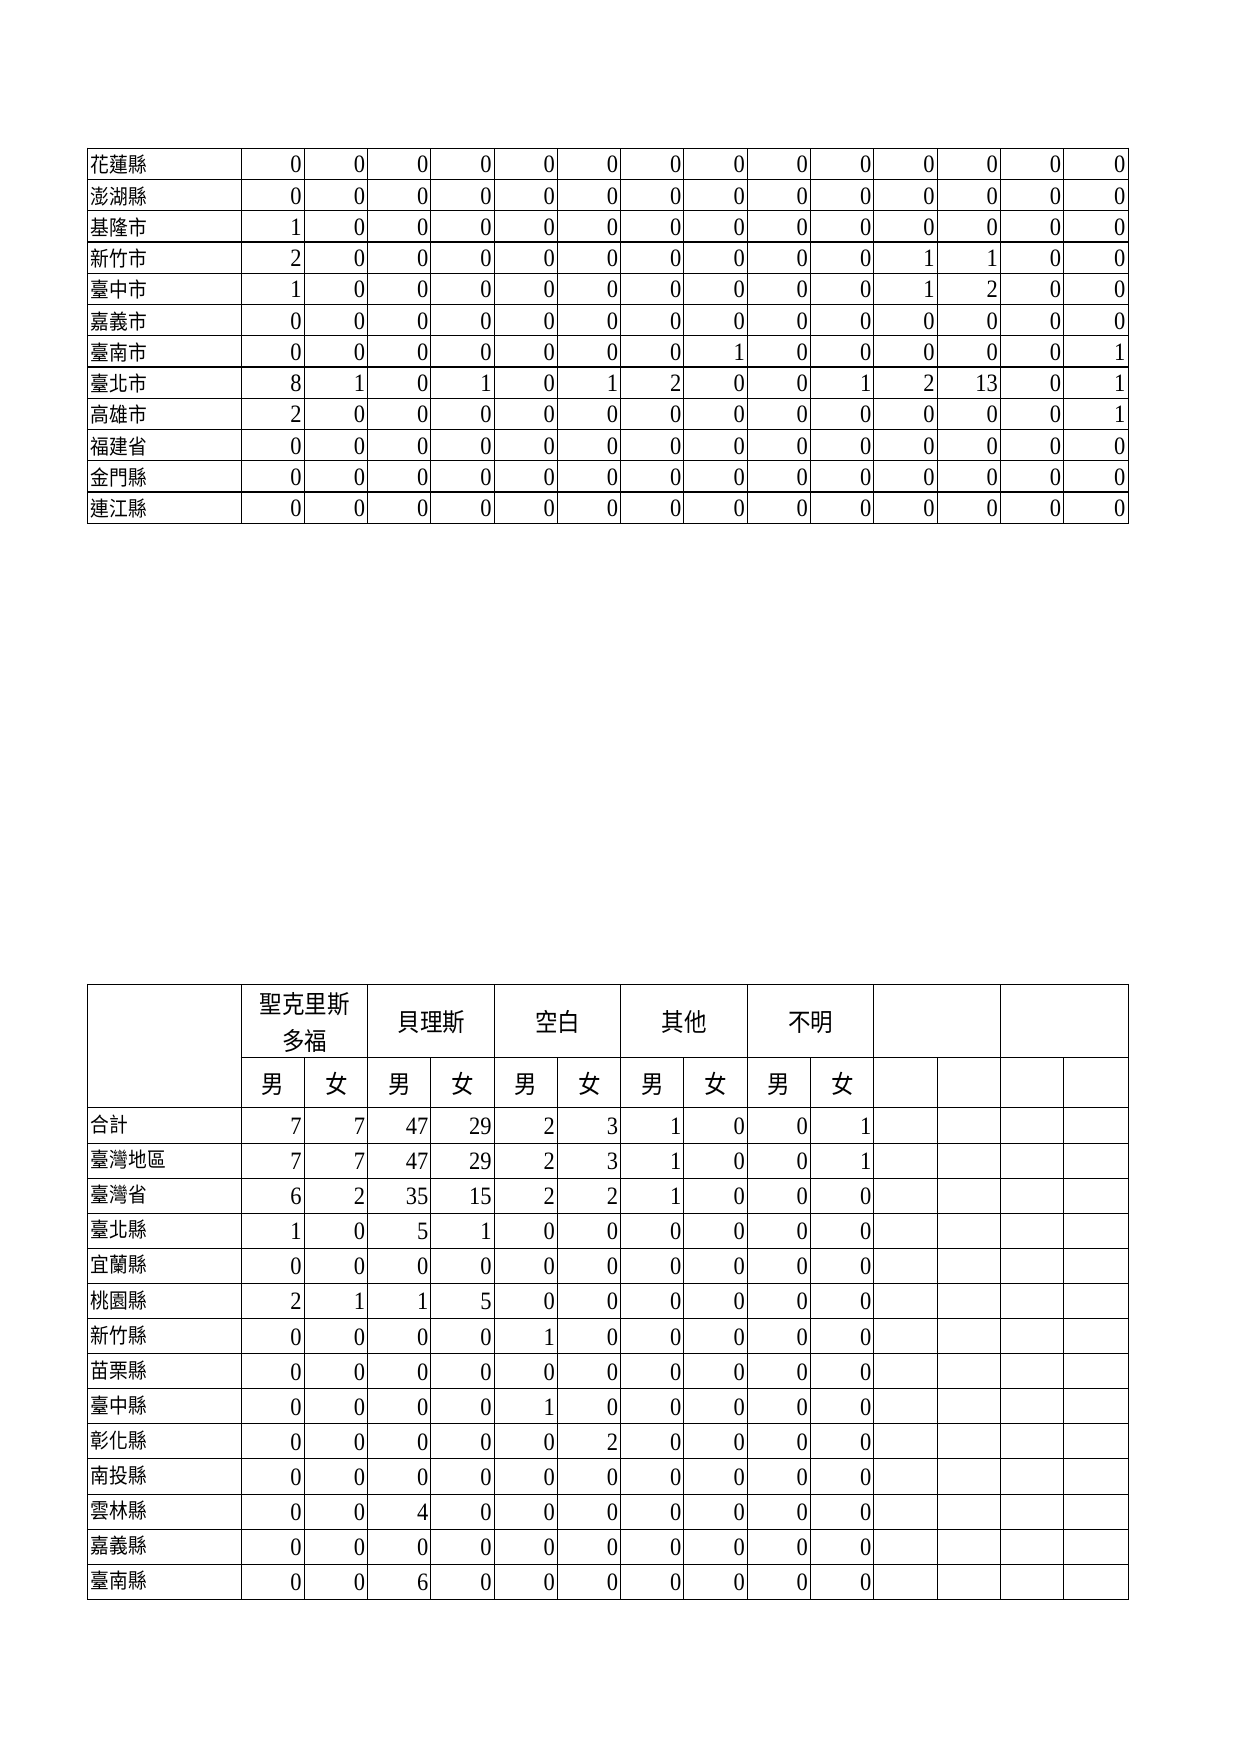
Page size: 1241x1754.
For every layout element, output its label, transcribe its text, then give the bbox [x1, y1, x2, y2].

table_cell 1 [874, 243, 937, 273]
table_cell 0 [242, 493, 304, 523]
table_cell 2 [242, 243, 304, 273]
table_cell 0 [621, 399, 683, 429]
table_cell 0 [305, 1249, 367, 1283]
table_cell 0 [684, 1459, 747, 1493]
table_cell [938, 1354, 1000, 1388]
table_cell 0 [621, 1319, 683, 1353]
table_cell 0 [811, 1530, 873, 1564]
table_cell 1 [495, 1319, 557, 1353]
table_cell 7 [242, 1144, 304, 1177]
table_cell [1001, 1459, 1063, 1493]
table_cell 8 [242, 368, 304, 398]
table_cell 0 [748, 1108, 810, 1142]
table_cell [1064, 1284, 1128, 1318]
table_cell [874, 1249, 937, 1283]
table_cell 0 [748, 180, 810, 210]
table_cell 0 [431, 1319, 494, 1353]
table_header 不明 [748, 985, 873, 1057]
table_cell 0 [811, 1249, 873, 1283]
table_cell [874, 1495, 937, 1528]
table_cell 0 [558, 1530, 620, 1564]
table_cell 臺中縣 [88, 1389, 241, 1423]
table_cell [1001, 1058, 1063, 1107]
table_cell 0 [748, 1354, 810, 1388]
table_cell [1064, 1389, 1128, 1423]
table_cell 0 [431, 149, 494, 179]
table_cell 臺中市 [88, 274, 241, 304]
table_cell 0 [558, 1319, 620, 1353]
table_cell 0 [1001, 399, 1063, 429]
table_cell [1064, 1214, 1128, 1248]
table_cell 0 [242, 305, 304, 335]
table_cell 花蓮縣 [88, 149, 241, 179]
table_cell 1 [621, 1179, 683, 1213]
table_cell 0 [495, 336, 557, 366]
table_cell 臺南縣 [88, 1565, 241, 1599]
table_cell 1 [811, 368, 873, 398]
table_cell 0 [368, 1354, 430, 1388]
table_cell 0 [748, 274, 810, 304]
table_cell 7 [305, 1108, 367, 1142]
table_header 空白 [495, 985, 620, 1057]
table_cell 0 [431, 1495, 494, 1528]
table_cell 1 [495, 1389, 557, 1423]
table_cell [1001, 1565, 1063, 1599]
table_cell 1 [242, 1214, 304, 1248]
table_cell 0 [748, 1319, 810, 1353]
table_cell 0 [748, 430, 810, 460]
table_cell 0 [874, 461, 937, 491]
table_cell 男 [242, 1058, 304, 1107]
table_cell 1 [431, 1214, 494, 1248]
table_cell 0 [1064, 243, 1128, 273]
table_cell 5 [431, 1284, 494, 1318]
table_cell 0 [305, 336, 367, 366]
table_cell 0 [811, 1284, 873, 1318]
table_cell 0 [684, 1530, 747, 1564]
table_cell 0 [305, 1530, 367, 1564]
table_cell [1001, 1284, 1063, 1318]
table_cell 0 [242, 1459, 304, 1493]
table_cell [1064, 1319, 1128, 1353]
table_cell 0 [621, 1214, 683, 1248]
table_cell 0 [1001, 493, 1063, 523]
table_cell 0 [621, 1424, 683, 1458]
table_cell 0 [621, 1495, 683, 1528]
table_cell 0 [1064, 430, 1128, 460]
table_cell 0 [495, 274, 557, 304]
table_cell [1001, 1354, 1063, 1388]
table_cell 0 [748, 1424, 810, 1458]
table_cell 0 [558, 211, 620, 241]
table_cell 0 [431, 336, 494, 366]
table_cell 0 [368, 368, 430, 398]
table_cell [938, 1389, 1000, 1423]
table_cell 4 [368, 1495, 430, 1528]
table_cell 0 [368, 430, 430, 460]
table_cell 35 [368, 1179, 430, 1213]
table_cell [938, 1495, 1000, 1528]
table_cell 0 [305, 305, 367, 335]
table_cell 0 [305, 461, 367, 491]
table_cell 0 [748, 336, 810, 366]
table_cell 6 [242, 1179, 304, 1213]
table_cell 桃園縣 [88, 1284, 241, 1318]
table_cell 0 [242, 1354, 304, 1388]
table_cell 男 [495, 1058, 557, 1107]
table_cell 0 [305, 1565, 367, 1599]
table_cell 0 [242, 430, 304, 460]
table_cell 0 [558, 430, 620, 460]
table_cell 1 [938, 243, 1000, 273]
table_cell 0 [621, 1565, 683, 1599]
table_cell 2 [558, 1179, 620, 1213]
table_cell [874, 1214, 937, 1248]
table_cell 0 [495, 461, 557, 491]
table_cell 0 [874, 430, 937, 460]
table_cell 0 [1001, 243, 1063, 273]
table_cell 臺北縣 [88, 1214, 241, 1248]
table_cell 0 [811, 1179, 873, 1213]
table_cell 宜蘭縣 [88, 1249, 241, 1283]
table_cell 0 [684, 1354, 747, 1388]
table_cell 6 [368, 1565, 430, 1599]
table_cell [1064, 1249, 1128, 1283]
table_cell 0 [811, 1319, 873, 1353]
table_cell 臺南市 [88, 336, 241, 366]
table_cell [1064, 1565, 1128, 1599]
table_cell 0 [811, 461, 873, 491]
table_cell 0 [684, 1108, 747, 1142]
table_cell [1001, 1495, 1063, 1528]
table_cell 0 [431, 305, 494, 335]
table_cell 0 [1001, 336, 1063, 366]
table_header [874, 985, 1000, 1057]
table_cell 0 [874, 211, 937, 241]
table_cell 0 [242, 180, 304, 210]
table_cell 0 [305, 1354, 367, 1388]
table_cell 新竹縣 [88, 1319, 241, 1353]
table_cell 29 [431, 1144, 494, 1177]
table_cell 0 [811, 1565, 873, 1599]
table_cell 2 [558, 1424, 620, 1458]
table_cell 0 [684, 211, 747, 241]
table_cell 0 [748, 1530, 810, 1564]
table_cell 15 [431, 1179, 494, 1213]
table_cell 0 [748, 1495, 810, 1528]
table_cell 0 [431, 399, 494, 429]
table_cell 0 [558, 1459, 620, 1493]
table_cell 臺北市 [88, 368, 241, 398]
table_cell 0 [558, 1354, 620, 1388]
table_cell 0 [811, 493, 873, 523]
table_cell 0 [684, 1284, 747, 1318]
table_cell [938, 1530, 1000, 1564]
table_cell 0 [684, 1319, 747, 1353]
table_cell 0 [495, 1214, 557, 1248]
table_cell 2 [242, 399, 304, 429]
table_cell 0 [431, 1459, 494, 1493]
table_cell 1 [811, 1144, 873, 1177]
table_cell 0 [495, 368, 557, 398]
table_cell 1 [621, 1108, 683, 1142]
table_cell 女 [684, 1058, 747, 1107]
table_cell [938, 1459, 1000, 1493]
table_cell 0 [431, 461, 494, 491]
table_cell 1 [305, 368, 367, 398]
table_cell 0 [368, 1389, 430, 1423]
table_cell 0 [684, 1179, 747, 1213]
table_cell [1001, 1179, 1063, 1213]
table_cell 0 [811, 1424, 873, 1458]
table_cell 0 [305, 1389, 367, 1423]
table_cell [1001, 1389, 1063, 1423]
table_cell 0 [558, 180, 620, 210]
table_cell 0 [938, 305, 1000, 335]
table_cell 0 [684, 1214, 747, 1248]
table_cell 0 [748, 1389, 810, 1423]
table_cell 1 [874, 274, 937, 304]
table_cell 0 [558, 336, 620, 366]
table_cell 0 [684, 461, 747, 491]
table_cell 0 [305, 399, 367, 429]
table_cell 0 [811, 336, 873, 366]
table_cell 1 [1064, 399, 1128, 429]
table_cell 0 [748, 1144, 810, 1177]
table_cell 0 [621, 336, 683, 366]
table_cell 1 [684, 336, 747, 366]
table_cell 連江縣 [88, 493, 241, 523]
table_cell 0 [748, 305, 810, 335]
table_cell 0 [495, 430, 557, 460]
table_cell 0 [431, 1249, 494, 1283]
table_cell [1064, 1108, 1128, 1142]
table_cell 0 [495, 1459, 557, 1493]
table_cell 0 [1064, 274, 1128, 304]
table_cell 嘉義市 [88, 305, 241, 335]
table_cell 0 [1001, 305, 1063, 335]
table_cell [1001, 1424, 1063, 1458]
table_cell 0 [874, 336, 937, 366]
table_cell 1 [811, 1108, 873, 1142]
table_cell 0 [684, 1249, 747, 1283]
table_cell [874, 1459, 937, 1493]
table_cell 0 [305, 1495, 367, 1528]
table_cell 0 [684, 274, 747, 304]
table_cell 0 [305, 1319, 367, 1353]
table_cell 0 [495, 1424, 557, 1458]
table_cell 0 [1064, 493, 1128, 523]
table_cell [938, 1249, 1000, 1283]
table_cell 0 [495, 399, 557, 429]
table_cell 0 [1001, 180, 1063, 210]
table_cell 0 [748, 243, 810, 273]
table_cell 0 [368, 180, 430, 210]
table_cell 新竹市 [88, 243, 241, 273]
table_cell 0 [495, 149, 557, 179]
table_cell 苗栗縣 [88, 1354, 241, 1388]
table_cell 0 [811, 180, 873, 210]
table_cell 2 [242, 1284, 304, 1318]
table_cell 0 [305, 180, 367, 210]
table_cell 金門縣 [88, 461, 241, 491]
table_header 貝理斯 [368, 985, 494, 1057]
table_cell 0 [242, 149, 304, 179]
table_cell 0 [938, 399, 1000, 429]
table_cell 0 [938, 180, 1000, 210]
table_cell 3 [558, 1144, 620, 1177]
table_cell 男 [368, 1058, 430, 1107]
table_cell 男 [621, 1058, 683, 1107]
table_cell 1 [305, 1284, 367, 1318]
table_cell 0 [621, 1389, 683, 1423]
table_cell 0 [1001, 461, 1063, 491]
table_cell 7 [305, 1144, 367, 1177]
table_cell 0 [811, 211, 873, 241]
table_cell 0 [874, 399, 937, 429]
table_cell [938, 1108, 1000, 1142]
table_cell 0 [748, 1214, 810, 1248]
table_cell 2 [495, 1179, 557, 1213]
table_cell 0 [1064, 180, 1128, 210]
table_cell [1001, 1108, 1063, 1142]
table_cell 0 [684, 243, 747, 273]
table_cell 0 [368, 149, 430, 179]
table_cell [1064, 1058, 1128, 1107]
table_cell 47 [368, 1144, 430, 1177]
table_cell 0 [748, 149, 810, 179]
table_cell 1 [621, 1144, 683, 1177]
table_cell 0 [495, 1284, 557, 1318]
table_cell 嘉義縣 [88, 1530, 241, 1564]
table_cell 女 [558, 1058, 620, 1107]
table_cell 0 [431, 1354, 494, 1388]
table_cell [1064, 1459, 1128, 1493]
table_cell [1064, 1495, 1128, 1528]
table_cell 0 [938, 493, 1000, 523]
table_cell 0 [621, 149, 683, 179]
table_cell 0 [558, 1284, 620, 1318]
table_cell 0 [558, 399, 620, 429]
table_cell 0 [1001, 149, 1063, 179]
table_cell 0 [684, 430, 747, 460]
table_cell 0 [938, 149, 1000, 179]
table_cell 0 [305, 274, 367, 304]
table_cell 0 [748, 1565, 810, 1599]
table_cell 0 [431, 493, 494, 523]
table_cell 5 [368, 1214, 430, 1248]
table_cell 0 [495, 1354, 557, 1388]
table_cell 0 [748, 399, 810, 429]
table_cell 0 [558, 1565, 620, 1599]
table_cell 0 [305, 211, 367, 241]
table_cell 0 [495, 1530, 557, 1564]
table_cell 0 [684, 1389, 747, 1423]
table_cell 0 [242, 1424, 304, 1458]
table_cell 0 [558, 1214, 620, 1248]
table_cell 0 [242, 1530, 304, 1564]
table_cell 0 [621, 1354, 683, 1388]
table_cell [1001, 1319, 1063, 1353]
table_cell 0 [558, 243, 620, 273]
table_cell 1 [242, 211, 304, 241]
table_cell 0 [811, 1214, 873, 1248]
table_cell 0 [495, 211, 557, 241]
table_cell 0 [305, 493, 367, 523]
table_cell 0 [811, 305, 873, 335]
table_cell 0 [368, 1319, 430, 1353]
table_cell [1001, 1249, 1063, 1283]
table_cell 0 [368, 1249, 430, 1283]
table_cell 0 [368, 305, 430, 335]
table_cell 0 [558, 305, 620, 335]
table_cell 0 [558, 1495, 620, 1528]
table_cell 0 [748, 1284, 810, 1318]
table_cell 0 [1064, 211, 1128, 241]
table_cell 0 [431, 1389, 494, 1423]
table_cell 0 [684, 399, 747, 429]
table_cell 0 [1064, 305, 1128, 335]
table_cell [1001, 1144, 1063, 1177]
table_cell 0 [305, 149, 367, 179]
table_cell 1 [1064, 336, 1128, 366]
table_cell 0 [811, 243, 873, 273]
table_cell [874, 1058, 937, 1107]
table_cell 0 [811, 274, 873, 304]
table_cell 0 [811, 1389, 873, 1423]
table_cell [1001, 1530, 1063, 1564]
table_cell 0 [431, 1565, 494, 1599]
table_cell 女 [811, 1058, 873, 1107]
table_cell 0 [242, 461, 304, 491]
table_cell [938, 1319, 1000, 1353]
table_cell 0 [811, 399, 873, 429]
table_cell 13 [938, 368, 1000, 398]
table_cell 彰化縣 [88, 1424, 241, 1458]
table_cell [874, 1354, 937, 1388]
table_cell 0 [811, 1459, 873, 1493]
table_cell 0 [748, 1179, 810, 1213]
table_cell 2 [305, 1179, 367, 1213]
table_cell 0 [495, 1495, 557, 1528]
table_cell 0 [1001, 274, 1063, 304]
table_cell 3 [558, 1108, 620, 1142]
table_cell 合計 [88, 1108, 241, 1142]
table_cell 0 [621, 180, 683, 210]
table_cell 0 [495, 1249, 557, 1283]
table_cell 1 [431, 368, 494, 398]
table_cell [938, 1179, 1000, 1213]
table_cell 0 [368, 461, 430, 491]
table_cell [874, 1284, 937, 1318]
table_cell 0 [748, 493, 810, 523]
table_cell 1 [1064, 368, 1128, 398]
table_cell 0 [748, 368, 810, 398]
table_cell 0 [431, 243, 494, 273]
table_cell 1 [242, 274, 304, 304]
table_cell 0 [305, 1214, 367, 1248]
table_cell 0 [748, 461, 810, 491]
table_cell 0 [874, 493, 937, 523]
table_cell 0 [1001, 368, 1063, 398]
table_cell 0 [368, 1459, 430, 1493]
table_cell 2 [495, 1144, 557, 1177]
table_cell 0 [684, 1495, 747, 1528]
table_cell [874, 1565, 937, 1599]
table_cell 男 [748, 1058, 810, 1107]
table_cell 0 [938, 461, 1000, 491]
table_cell 0 [684, 149, 747, 179]
table_cell 0 [368, 1530, 430, 1564]
table_cell 高雄市 [88, 399, 241, 429]
table_cell 2 [874, 368, 937, 398]
table_cell 0 [495, 1565, 557, 1599]
table_header 聖克里斯 多福 [242, 985, 367, 1057]
table_cell 0 [748, 1249, 810, 1283]
table_cell 0 [1064, 149, 1128, 179]
table_cell [938, 1284, 1000, 1318]
table_cell [874, 1108, 937, 1142]
table_header [88, 985, 241, 1107]
table_cell 基隆市 [88, 211, 241, 241]
table_cell 1 [558, 368, 620, 398]
table_cell 0 [684, 368, 747, 398]
table_cell 0 [305, 430, 367, 460]
table_cell 0 [684, 180, 747, 210]
table_cell 1 [368, 1284, 430, 1318]
table_cell [1064, 1179, 1128, 1213]
table_cell 女 [305, 1058, 367, 1107]
table_cell 0 [558, 461, 620, 491]
table_cell 0 [811, 1354, 873, 1388]
table_cell 0 [748, 211, 810, 241]
table_cell 0 [874, 305, 937, 335]
table_cell [938, 1424, 1000, 1458]
table_cell 7 [242, 1108, 304, 1142]
table_cell 0 [938, 211, 1000, 241]
table_cell [1064, 1144, 1128, 1177]
table_cell 0 [1064, 461, 1128, 491]
table_cell 臺灣省 [88, 1179, 241, 1213]
table_cell 0 [495, 180, 557, 210]
table_cell [1001, 1214, 1063, 1248]
table_cell 0 [368, 1424, 430, 1458]
table_cell 0 [305, 243, 367, 273]
table_cell 雲林縣 [88, 1495, 241, 1528]
table_cell [1064, 1354, 1128, 1388]
table_cell 0 [621, 461, 683, 491]
table_cell [874, 1389, 937, 1423]
table_cell 0 [431, 274, 494, 304]
table_cell 0 [684, 1144, 747, 1177]
table_cell 0 [621, 211, 683, 241]
table_cell 0 [368, 211, 430, 241]
table_cell 臺灣地區 [88, 1144, 241, 1177]
table_cell 0 [495, 243, 557, 273]
table_cell [938, 1565, 1000, 1599]
table_cell 0 [431, 211, 494, 241]
table_cell 0 [558, 1249, 620, 1283]
table_cell 0 [621, 1530, 683, 1564]
table_cell 女 [431, 1058, 494, 1107]
table_cell 0 [431, 180, 494, 210]
table_cell 2 [495, 1108, 557, 1142]
table_cell 0 [811, 430, 873, 460]
table_cell [874, 1319, 937, 1353]
table_cell 0 [1001, 211, 1063, 241]
table_cell 南投縣 [88, 1459, 241, 1493]
table_cell 0 [368, 243, 430, 273]
table_cell 0 [558, 274, 620, 304]
table_cell 0 [811, 1495, 873, 1528]
table_cell 0 [558, 149, 620, 179]
table_cell 0 [874, 180, 937, 210]
table_cell 0 [242, 336, 304, 366]
table_cell 0 [242, 1249, 304, 1283]
table_cell 0 [938, 430, 1000, 460]
table_cell 0 [748, 1459, 810, 1493]
table_cell 0 [242, 1319, 304, 1353]
table_cell [874, 1179, 937, 1213]
table_cell [938, 1144, 1000, 1177]
table_cell 0 [621, 430, 683, 460]
table_cell 0 [621, 1459, 683, 1493]
table_cell 0 [558, 1389, 620, 1423]
table_cell [938, 1214, 1000, 1248]
table_cell 0 [368, 274, 430, 304]
table_cell 0 [621, 243, 683, 273]
table_header [1001, 985, 1128, 1057]
table_cell 0 [431, 1424, 494, 1458]
table_cell 29 [431, 1108, 494, 1142]
table_cell [874, 1530, 937, 1564]
table_cell 0 [305, 1459, 367, 1493]
table_cell 澎湖縣 [88, 180, 241, 210]
table_cell 0 [368, 493, 430, 523]
table_cell 0 [368, 399, 430, 429]
table_cell 2 [621, 368, 683, 398]
table_cell 0 [874, 149, 937, 179]
table_cell 0 [684, 305, 747, 335]
table_cell [874, 1424, 937, 1458]
table_cell [1064, 1530, 1128, 1564]
table_cell [874, 1144, 937, 1177]
table_cell 0 [495, 305, 557, 335]
table_cell 0 [684, 1424, 747, 1458]
table_cell 0 [242, 1495, 304, 1528]
table_header 其他 [621, 985, 747, 1057]
table_cell [938, 1058, 1000, 1107]
table_cell 0 [621, 1284, 683, 1318]
table_cell 0 [305, 1424, 367, 1458]
table_cell 0 [242, 1389, 304, 1423]
table_cell 47 [368, 1108, 430, 1142]
table_cell 0 [368, 336, 430, 366]
table_cell 0 [1001, 430, 1063, 460]
table_cell 0 [621, 1249, 683, 1283]
table_cell 福建省 [88, 430, 241, 460]
table_cell 0 [938, 336, 1000, 366]
table_cell 0 [495, 493, 557, 523]
table_cell [1064, 1424, 1128, 1458]
table_cell 0 [811, 149, 873, 179]
table_cell 0 [621, 305, 683, 335]
table_cell 0 [621, 493, 683, 523]
table_cell 0 [431, 1530, 494, 1564]
table_cell 0 [242, 1565, 304, 1599]
table_cell 0 [621, 274, 683, 304]
table_cell 2 [938, 274, 1000, 304]
table_cell 0 [684, 493, 747, 523]
table_cell 0 [558, 493, 620, 523]
table_cell 0 [431, 430, 494, 460]
table_cell 0 [684, 1565, 747, 1599]
